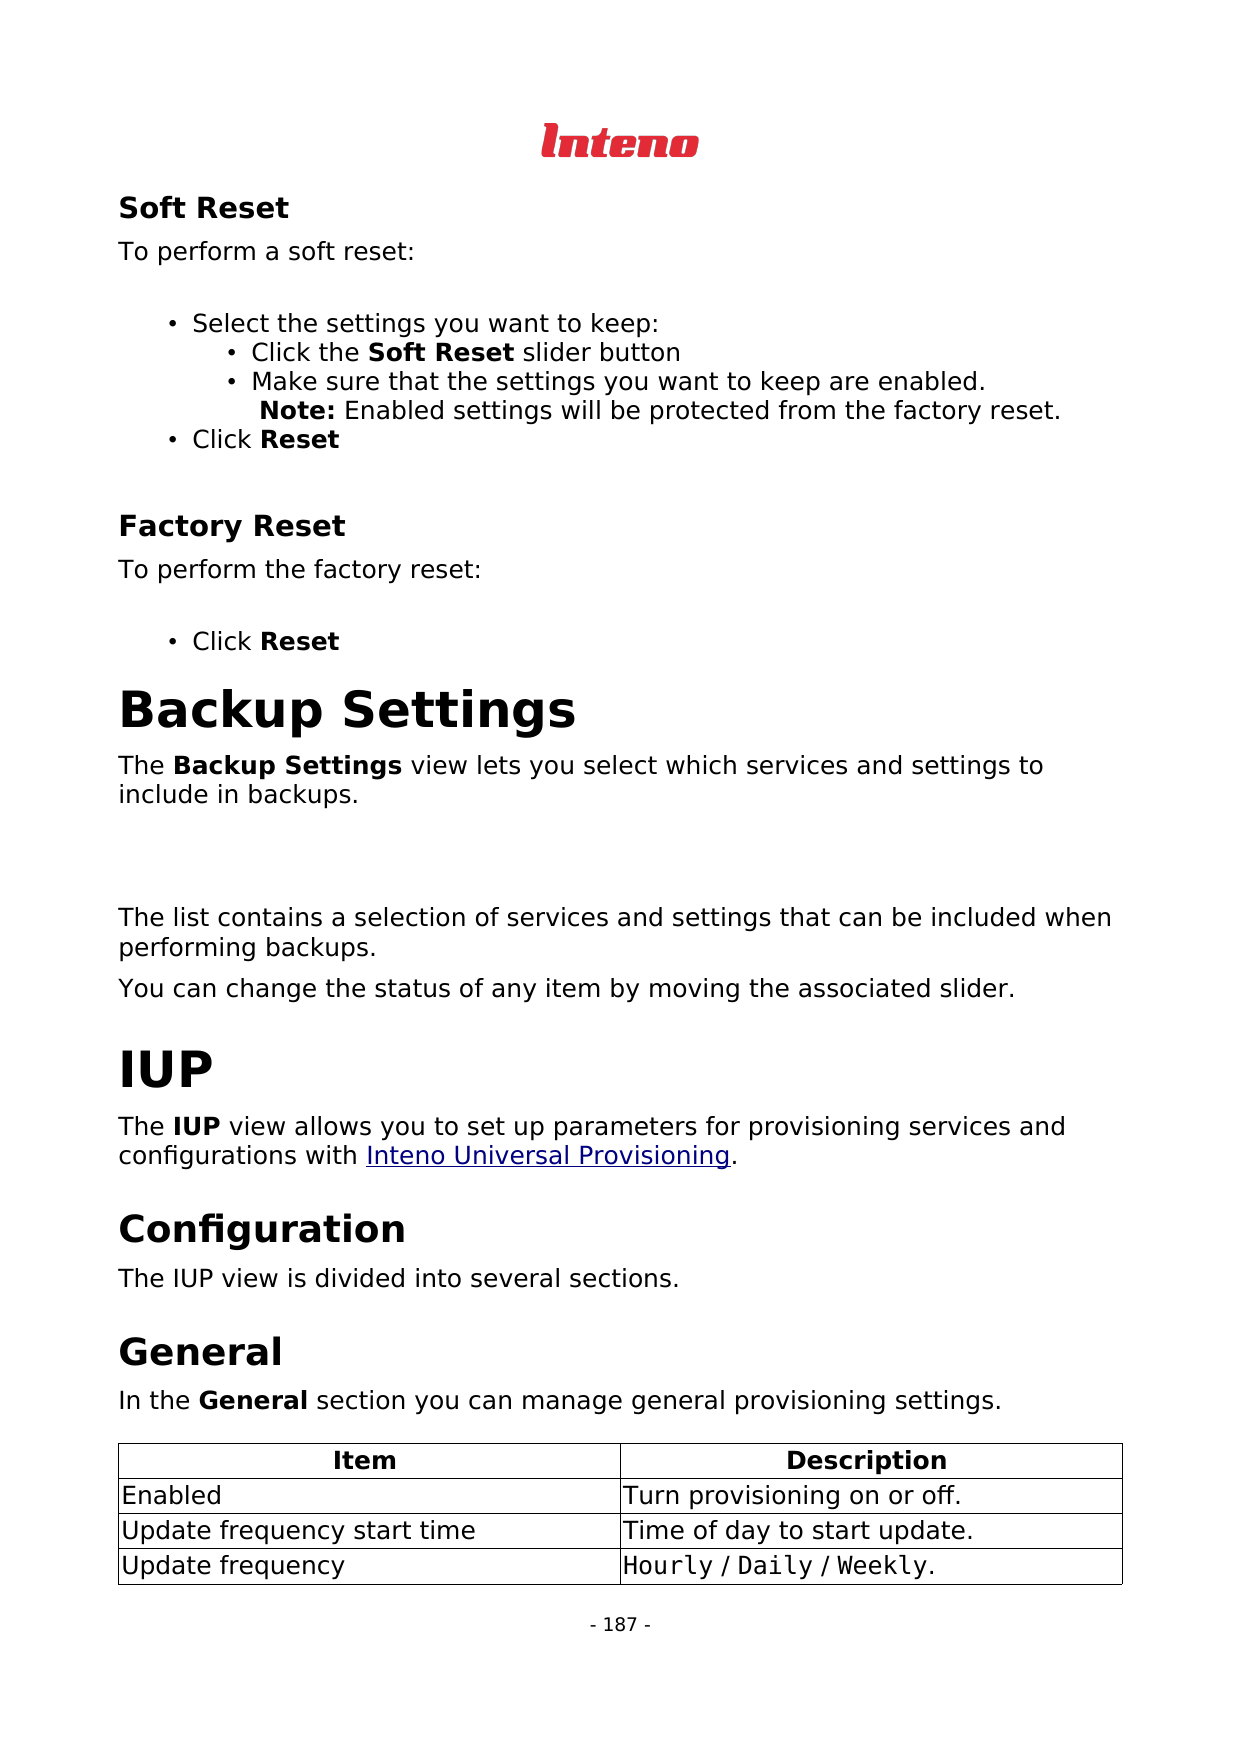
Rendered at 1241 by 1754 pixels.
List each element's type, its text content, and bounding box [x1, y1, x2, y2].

subtitle Factory Reset [118, 509, 1122, 543]
text In the General section you can manage general provisioning settings. [118, 1387, 1122, 1416]
table_cell Turn provisioning on or off. [621, 1479, 1122, 1513]
text The IUP view allows you to set up parameters for provisioning services and configurations with Inteno Universal Provisioning. [118, 1112, 1122, 1170]
list Click Reset [177, 627, 1122, 656]
table_cell Enabled [119, 1479, 620, 1513]
table_cell Update frequency start time [119, 1514, 620, 1548]
table_header Description [621, 1444, 1122, 1478]
list Click the Soft Reset slider button [236, 338, 1122, 367]
subtitle Configuration [118, 1208, 1122, 1251]
list Make sure that the settings you want to keep are enabled. Note: Enabled settings will be protected from the factory reset. [236, 367, 1122, 425]
table_header Item [119, 1444, 620, 1478]
subtitle General [118, 1330, 1122, 1374]
text To perform the factory reset: [118, 556, 1122, 585]
table_cell Hourly / Daily / Weekly. [621, 1549, 1122, 1583]
picture [531, 118, 709, 162]
subtitle Backup Settings [118, 681, 1122, 739]
table_cell Time of day to start update. [621, 1514, 1122, 1548]
subtitle IUP [118, 1041, 1122, 1099]
list Click Reset [177, 425, 1122, 454]
text You can change the status of any item by moving the associated slider. [118, 974, 1122, 1003]
text The Backup Settings view lets you select which services and settings to include in backups. [118, 752, 1122, 810]
list Select the settings you want to keep: [177, 309, 1122, 338]
subtitle Soft Reset [118, 191, 1122, 225]
text To perform a soft reset: [118, 238, 1122, 267]
text The list contains a selection of services and settings that can be included when performing backups. [118, 903, 1122, 962]
text The IUP view is divided into several sections. [118, 1264, 1122, 1293]
table_cell Update frequency [119, 1549, 620, 1583]
